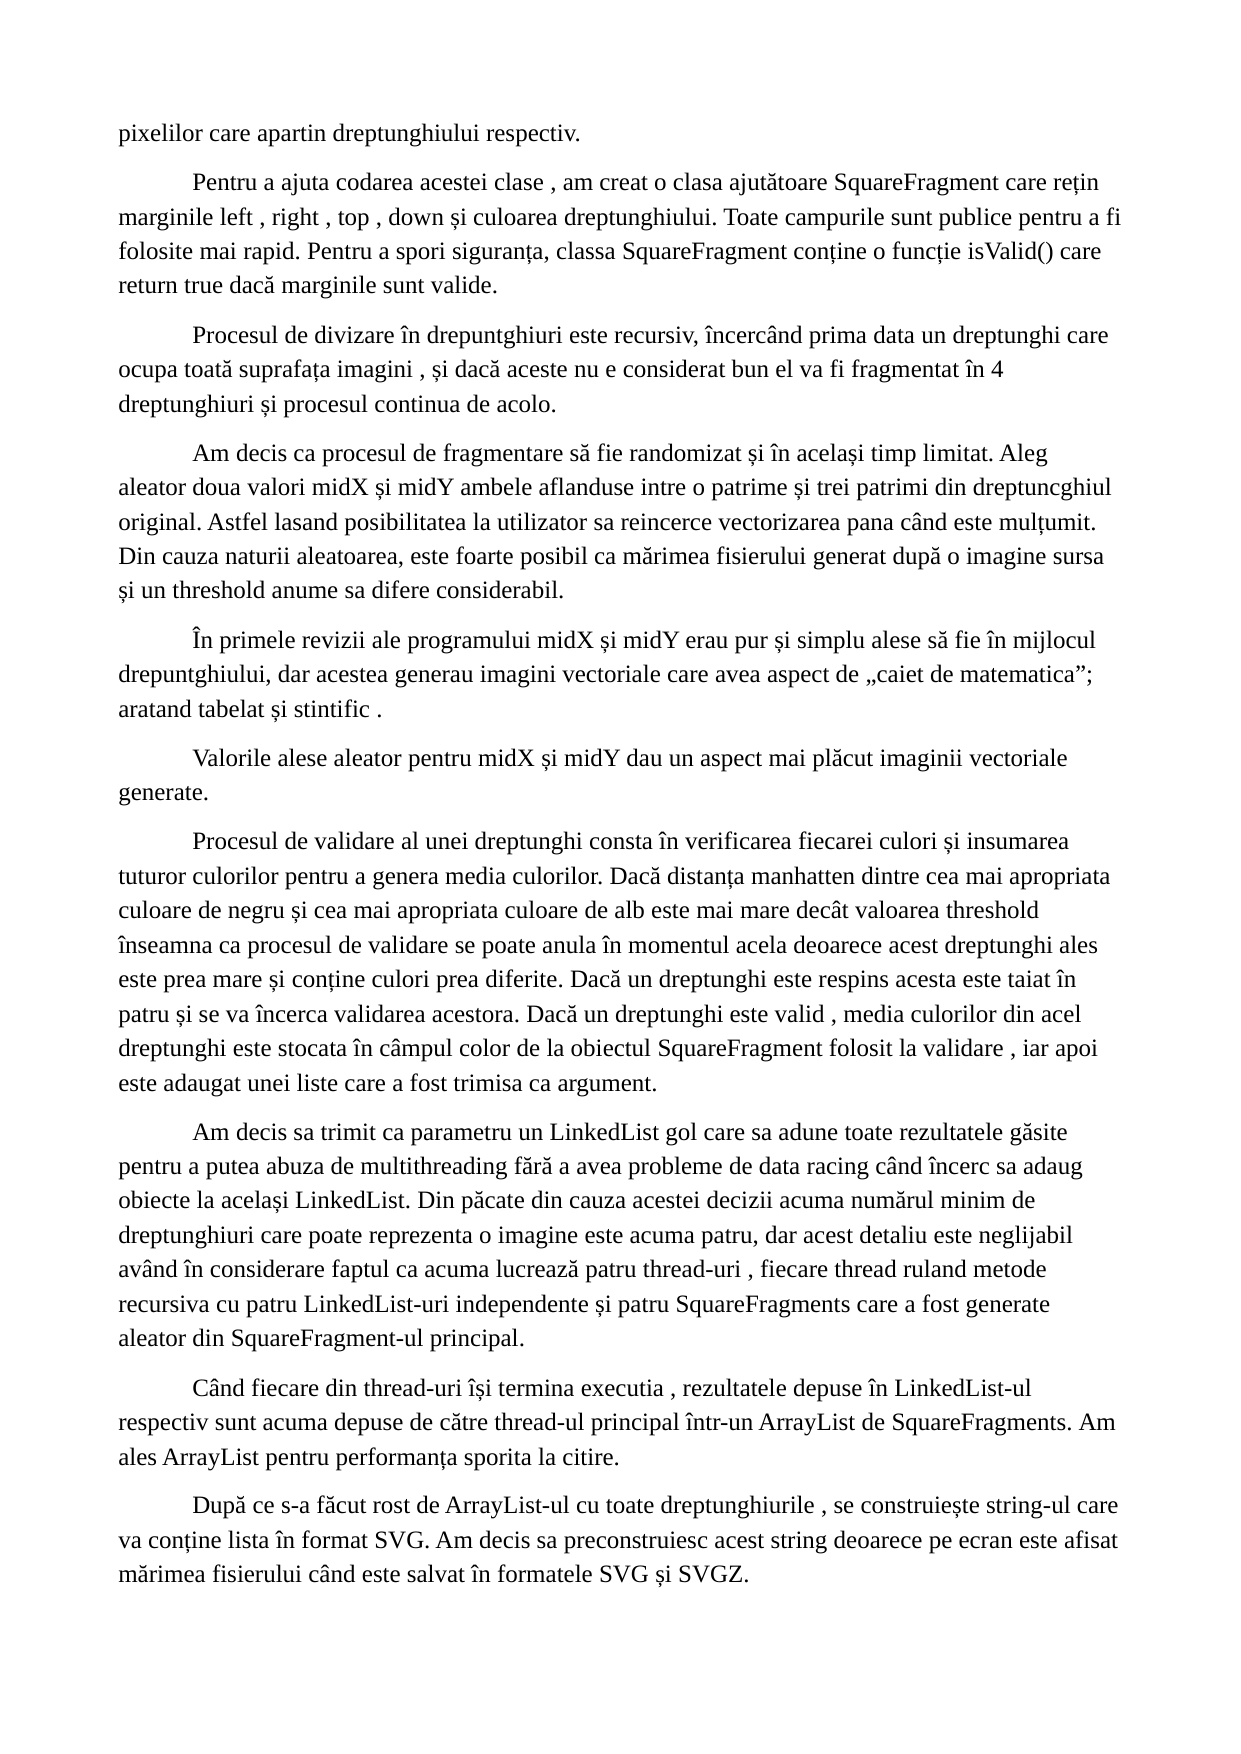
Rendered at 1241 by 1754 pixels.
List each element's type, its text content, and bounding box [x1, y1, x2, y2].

text Procesul de validare al unei dreptunghi consta în verificarea fiecarei culori și insumarea tuturor culorilor pentru a genera media culorilor. Dacă distanța manhatten dintre cea mai apropriata culoare de negru și cea mai apropriata culoare de alb este mai mare decât valoarea threshold înseamna ca procesul de validare se poate anula în momentul acela deoarece acest dreptunghi ales este prea mare și conține culori prea diferite. Dacă un dreptunghi este respins acesta este taiat în patru și se va încerca validarea acestora. Dacă un dreptunghi este valid , media culorilor din acel dreptunghi este stocata în câmpul color de la obiectul SquareFragment folosit la validare , iar apoi este adaugat unei liste care a fost trimisa ca argument. [118, 826, 1122, 1096]
text Valorile alese aleator pentru midX și midY dau un aspect mai plăcut imaginii vectoriale generate. [118, 743, 1122, 806]
text Pentru a ajuta codarea acestei clase , am creat o clasa ajutătoare SquareFragment care rețin marginile left , right , top , down și culoarea dreptunghiului. Toate campurile sunt publice pentru a fi folosite mai rapid. Pentru a spori siguranța, classa SquareFragment conține o funcție isValid() care return true dacă marginile sunt valide. [118, 167, 1122, 299]
text În primele revizii ale programului midX și midY erau pur și simplu alese să fie în mijlocul drepuntghiului, dar acestea generau imagini vectoriale care avea aspect de „caiet de matematica”; aratand tabelat și stintific . [118, 625, 1122, 722]
text După ce s-a făcut rost de ArrayList-ul cu toate dreptunghiurile , se construiește string-ul care va conține lista în format SVG. Am decis sa preconstruiesc acest string deoarece pe ecran este afisat mărimea fisierului când este salvat în formatele SVG și SVGZ. [118, 1491, 1122, 1588]
text Am decis sa trimit ca parametru un LinkedList gol care sa adune toate rezultatele găsite pentru a putea abuza de multithreading fără a avea probleme de data racing când încerc sa adaug obiecte la același LinkedList. Din păcate din cauza acestei decizii acuma numărul minim de dreptunghiuri care poate reprezenta o imagine este acuma patru, dar acest detaliu este neglijabil având în considerare faptul ca acuma lucrează patru thread-uri , fiecare thread ruland metode recursiva cu patru LinkedList-uri independente și patru SquareFragments care a fost generate aleator din SquareFragment-ul principal. [118, 1117, 1122, 1352]
text Când fiecare din thread-uri își termina executia , rezultatele depuse în LinkedList-ul respectiv sunt acuma depuse de către thread-ul principal într-un ArrayList de SquareFragments. Am ales ArrayList pentru performanța sporita la citire. [118, 1373, 1122, 1470]
text pixelilor care apartin dreptunghiului respectiv. [118, 118, 1122, 147]
text Procesul de divizare în drepuntghiuri este recursiv, încercând prima data un dreptunghi care ocupa toată suprafața imagini , și dacă aceste nu e considerat bun el va fi fragmentat în 4 dreptunghiuri și procesul continua de acolo. [118, 320, 1122, 417]
text Am decis ca procesul de fragmentare să fie randomizat și în același timp limitat. Aleg aleator doua valori midX și midY ambele aflanduse intre o patrime și trei patrimi din dreptuncghiul original. Astfel lasand posibilitatea la utilizator sa reincerce vectorizarea pana când este mulțumit. Din cauza naturii aleatoarea, este foarte posibil ca mărimea fisierului generat după o imagine sursa și un threshold anume sa difere considerabil. [118, 438, 1122, 604]
